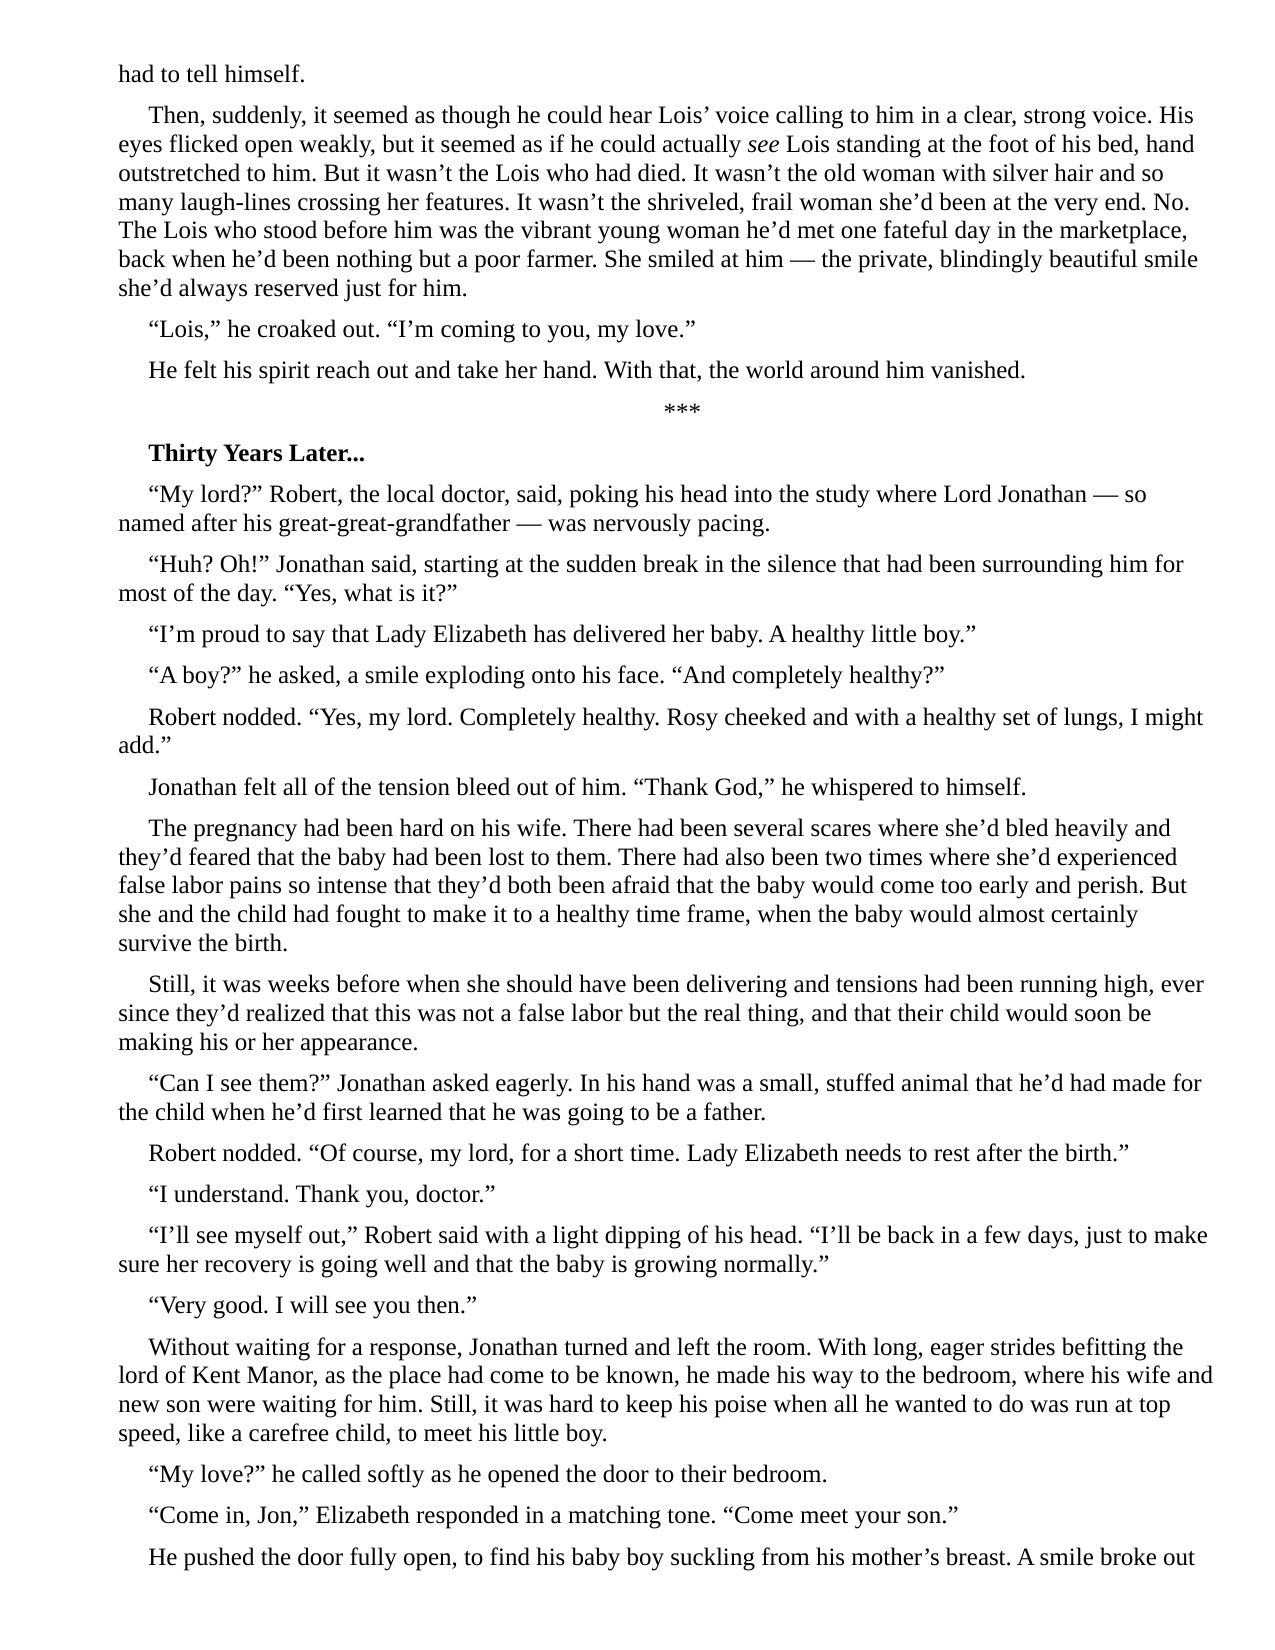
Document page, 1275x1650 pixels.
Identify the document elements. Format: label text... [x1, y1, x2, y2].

text “My lord?” Robert, the local doctor, said, poking his head into the study where Lord Jonathan — so named after his great-great-grandfather — was nervously pacing. [118, 479, 1216, 537]
text “I’ll see myself out,” Robert said with a light dipping of his head. “I’ll be back in a few days, just to make sure her recovery is going well and that the baby is growing normally.” [118, 1220, 1216, 1278]
text “I understand. Thank you, doctor.” [118, 1179, 1216, 1208]
text “I’m proud to say that Lady Elizabeth has delivered her baby. A healthy little boy.” [118, 619, 1216, 648]
text The pregnancy had been hard on his wife. There had been several scares where she’d bled heavily and they’d feared that the baby had been lost to them. There had also been two times where she’d experienced false labor pains so intense that they’d both been afraid that the baby would come too early and perish. But she and the child had fought to make it to a healthy time frame, when the baby would almost certainly survive the birth. [118, 813, 1216, 957]
text “Can I see them?” Jonathan asked eagerly. In his hand was a small, stuffed animal that he’d had made for the child when he’d first learned that he was going to be a father. [118, 1068, 1216, 1125]
text Thirty Years Later... [118, 438, 1216, 467]
text Then, suddenly, it seemed as though he could hear Lois’ voice calling to him in a clear, strong voice. His eyes flicked open weakly, but it seemed as if he could actually see Lois standing at the foot of his bed, hand outstretched to him. But it wasn’t the Lois who had died. It wasn’t the old woman with silver hair and so many laugh-lines crossing her features. It wasn’t the shriveled, frail woman she’d been at the very end. No. The Lois who stood before him was the vibrant young woman he’d met one fateful day in the marketplace, back when he’d been nothing but a poor farmer. She smiled at him — the private, blindingly beautiful smile she’d always reserved just for him. [118, 100, 1216, 302]
text “My love?” he called softly as he opened the door to their bedroom. [118, 1459, 1216, 1488]
text Without waiting for a response, Jonathan turned and left the room. With long, eager strides befitting the lord of Kent Manor, as the place had come to be known, he made his way to the bedroom, where his wife and new son were waiting for him. Still, it was hard to keep his poise when all he wanted to do was run at top speed, like a carefree child, to meet his little boy. [118, 1332, 1216, 1447]
text He pushed the door fully open, to find his baby boy suckling from his mother’s breast. A smile broke out [118, 1542, 1216, 1570]
text *** [118, 397, 1216, 425]
text Robert nodded. “Of course, my lord, for a short time. Lady Elizabeth needs to rest after the birth.” [118, 1138, 1216, 1167]
text Jonathan felt all of the tension bleed out of him. “Thank God,” he whispered to himself. [118, 772, 1216, 800]
text Robert nodded. “Yes, my lord. Completely healthy. Rosy cheeked and with a healthy set of lungs, I might add.” [118, 702, 1216, 759]
text “Come in, Jon,” Elizabeth responded in a matching tone. “Come meet your son.” [118, 1500, 1216, 1529]
text Still, it was weeks before when she should have been delivering and tensions had been running high, ever since they’d realized that this was not a false labor but the real thing, and that their child would soon be making his or her appearance. [118, 969, 1216, 1055]
text had to tell himself. [118, 59, 1216, 88]
text “Very good. I will see you then.” [118, 1290, 1216, 1319]
text “A boy?” he asked, a smile exploding onto his face. “And completely healthy?” [118, 660, 1216, 689]
text He felt his spirit reach out and take her hand. With that, the world around him vanished. [118, 355, 1216, 384]
text “Lois,” he croaked out. “I’m coming to you, my love.” [118, 314, 1216, 343]
text “Huh? Oh!” Jonathan said, starting at the sudden break in the silence that had been surrounding him for most of the day. “Yes, what is it?” [118, 549, 1216, 607]
